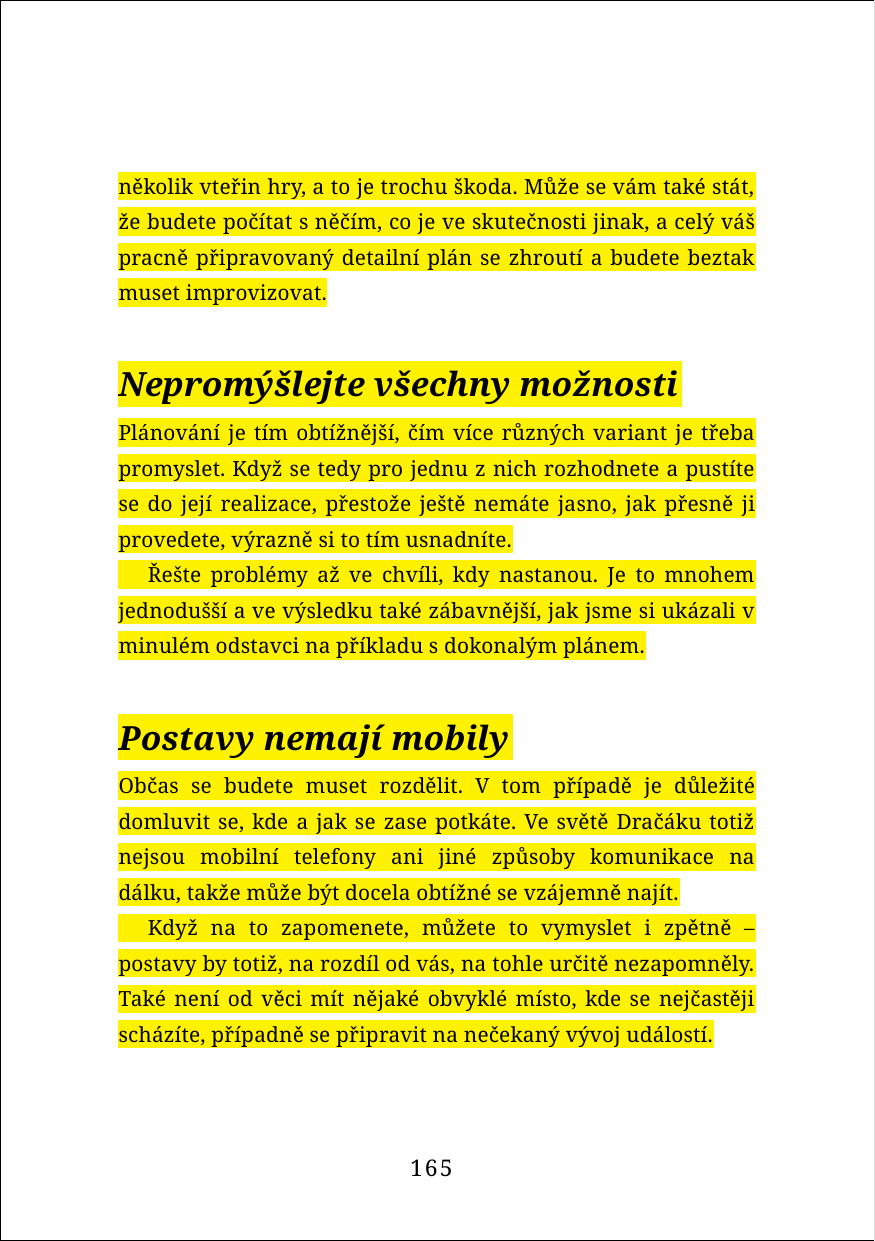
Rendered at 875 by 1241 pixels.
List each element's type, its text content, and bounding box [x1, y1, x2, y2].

text několik vteřin hry, a to je trochu škoda. Může se vám také stát, že budete počítat s něčím, co je ve skutečnosti jinak, a celý váš pracně připravovaný detailní plán se zhroutí a budete beztak muset improvizovat. [118, 172, 756, 307]
text Plánování je tím obtížnější, čím více různých variant je třeba promyslet. Když se tedy pro jednu z nich rozhodnete a pustíte se do její realizace, přestože ještě nemáte jasno, jak přesně ji provedete, výrazně si to tím usnadníte. Řešte problémy až ve chvíli, kdy nastanou. Je to mnohem jednodušší a ve výsledku také zábavnější, jak jsme si ukázali v minulém odstavci na příkladu s dokonalým plánem. [118, 418, 756, 660]
subtitle Nepromýšlejte všechny možnosti [118, 361, 756, 407]
subtitle Postavy nemají mobily [118, 714, 756, 760]
text Občas se budete muset rozdělit. V tom případě je důležité domluvit se, kde a jak se zase potkáte. Ve světě Dračáku totiž nejsou mobilní telefony ani jiné způsoby komunikace na dálku, takže může být docela obtížné se vzájemně najít. Když na to zapomenete, můžete to vymyslet i zpětně – postavy by totiž, na rozdíl od vás, na tohle určitě nezapomněly. Také není od věci mít nějaké obvyklé místo, kde se nejčastěji scházíte, případně se připravit na nečekaný vývoj událostí. [118, 771, 756, 1048]
